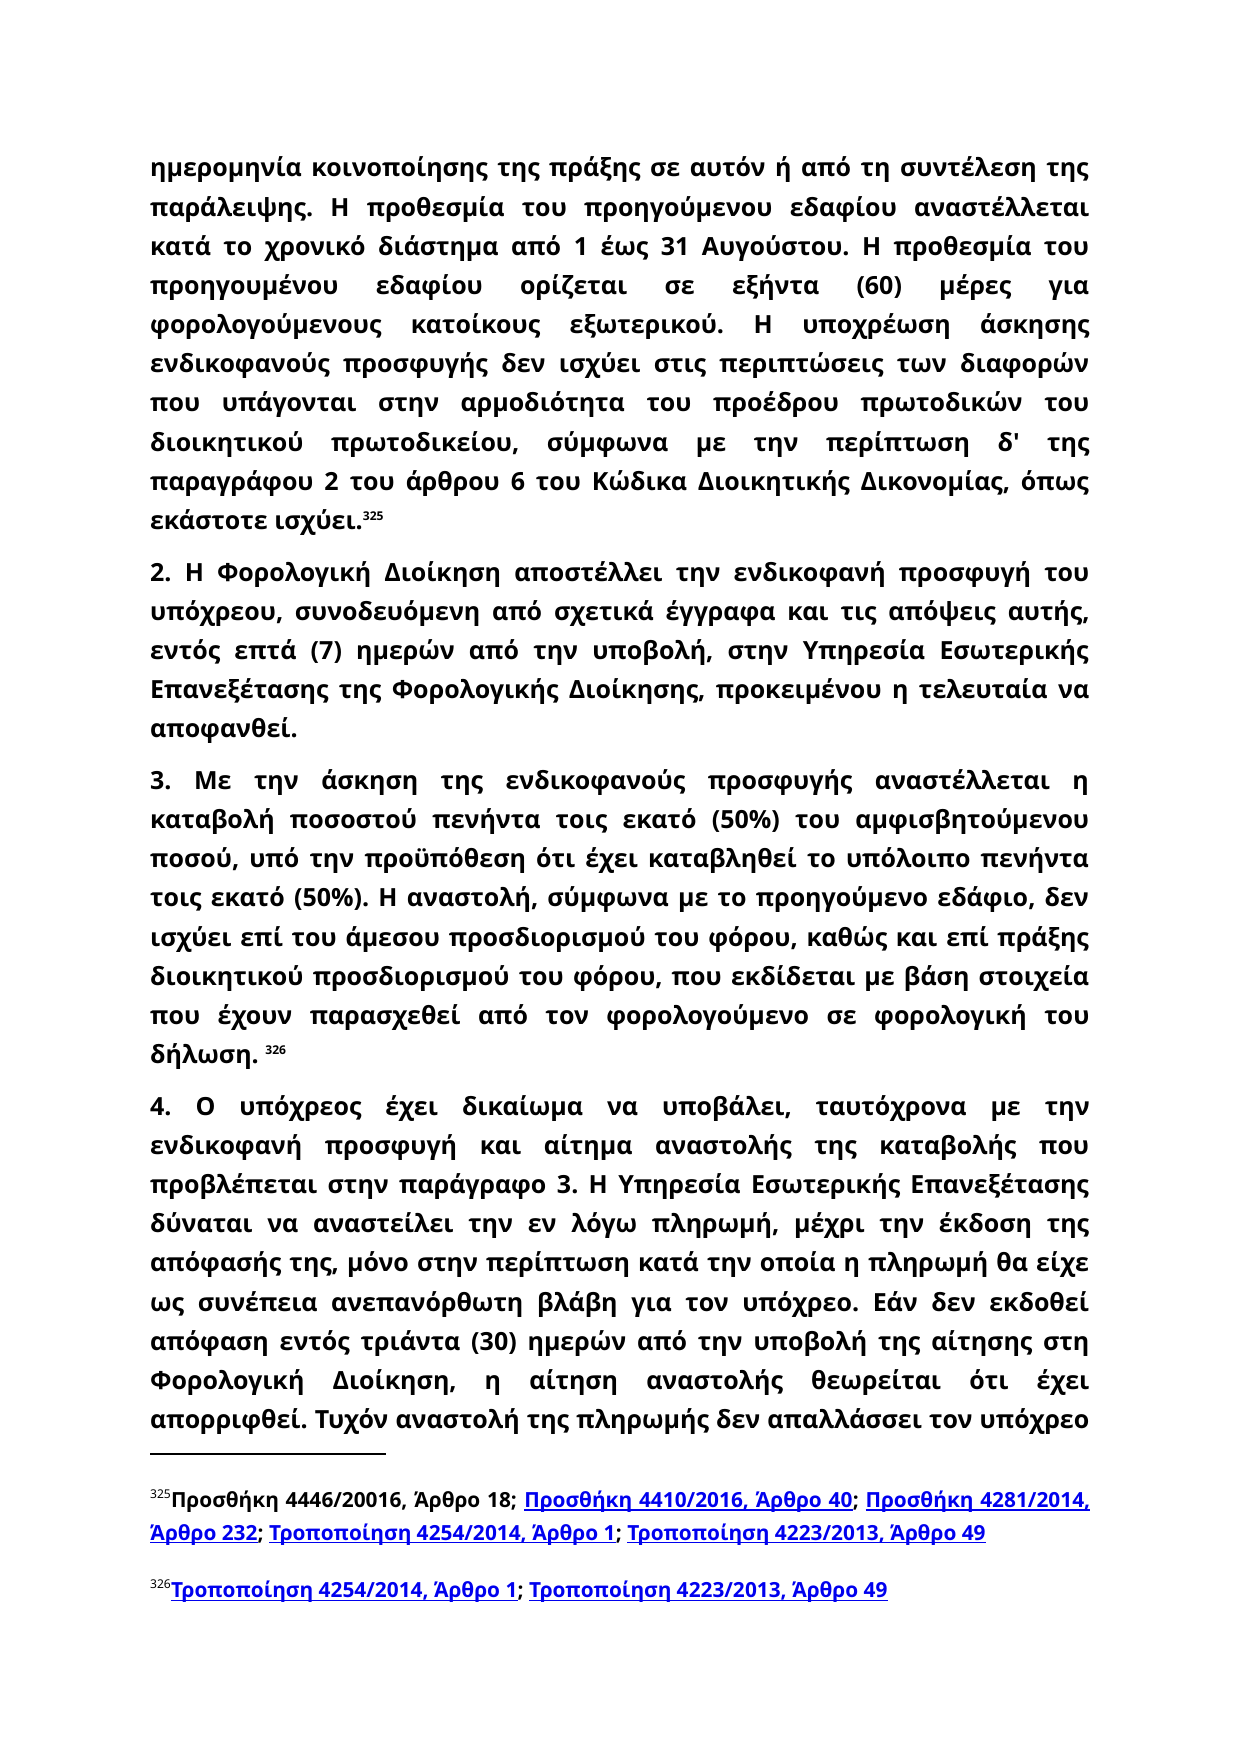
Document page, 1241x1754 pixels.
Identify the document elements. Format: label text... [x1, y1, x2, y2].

text Τροποποίηση 4254/2014, Άρθρο 1; Τροποποίηση 4223/2013, Άρθρο 49 [150, 1576, 1090, 1604]
text ημερομηνία κοινοποίησης της πράξης σε αυτόν ή από τη συντέλεση της παράλειψης. Η προθεσμία του προηγούμενου εδαφίου αναστέλλεται κατά το χρονικό διάστημα από 1 έως 31 Αυγούστου. Η προθεσμία του προηγουμένου εδαφίου ορίζεται σε εξήντα (60) μέρες για φορολογούμενους κατοίκους εξωτερικού. Η υποχρέωση άσκησης ενδικοφανούς προσφυγής δεν ισχύει στις περιπτώσεις των διαφορών που υπάγονται στην αρμοδιότητα του προέδρου πρωτοδικών του διοικητικού πρωτοδικείου, σύμφωνα με την περίπτωση δ' της παραγράφου 2 του άρθρου 6 του Κώδικα Διοικητικής Δικονομίας, όπως εκάστοτε ισχύει. [150, 150, 1090, 537]
text Προσθήκη 4446/20016, Άρθρο 18; Προσθήκη 4410/2016, Άρθρο 40; Προσθήκη 4281/2014, Άρθρο 232; Τροποποίηση 4254/2014, Άρθρο 1; Τροποποίηση 4223/2013, Άρθρο 49 [150, 1485, 1090, 1546]
text 3. Με την άσκηση της ενδικοφανούς προσφυγής αναστέλλεται η καταβολή ποσοστού πενήντα τοις εκατό (50%) του αμφισβητούμενου ποσού, υπό την προϋπόθεση ότι έχει καταβληθεί το υπόλοιπο πενήντα τοις εκατό (50%). Η αναστολή, σύμφωνα με το προηγούμενο εδάφιο, δεν ισχύει επί του άμεσου προσδιορισμού του φόρου, καθώς και επί πράξης διοικητικού προσδιορισμού του φόρου, που εκδίδεται με βάση στοιχεία που έχουν παρασχεθεί από τον φορολογούμενο σε φορολογική του δήλωση. [150, 762, 1090, 1071]
text 4. Ο υπόχρεος έχει δικαίωμα να υποβάλει, ταυτόχρονα με την ενδικοφανή προσφυγή και αίτημα αναστολής της καταβολής που προβλέπεται στην παράγραφο 3. Η Υπηρεσία Εσωτερικής Επανεξέτασης δύναται να αναστείλει την εν λόγω πληρωμή, μέχρι την έκδοση της απόφασής της, μόνο στην περίπτωση κατά την οποία η πληρωμή θα είχε ως συνέπεια ανεπανόρθωτη βλάβη για τον υπόχρεο. Εάν δεν εκδοθεί απόφαση εντός τριάντα (30) ημερών από την υποβολή της αίτησης στη Φορολογική Διοίκηση, η αίτηση αναστολής θεωρείται ότι έχει απορριφθεί. Τυχόν αναστολή της πληρωμής δεν απαλλάσσει τον υπόχρεο [150, 1088, 1090, 1436]
text 2. Η Φορολογική Διοίκηση αποστέλλει την ενδικοφανή προσφυγή του υπόχρεου, συνοδευόμενη από σχετικά έγγραφα και τις απόψεις αυτής, εντός επτά (7) ημερών από την υποβολή, στην Υπηρεσία Εσωτερικής Επανεξέτασης της Φορολογικής Διοίκησης, προκειμένου η τελευταία να αποφανθεί. [150, 554, 1090, 745]
